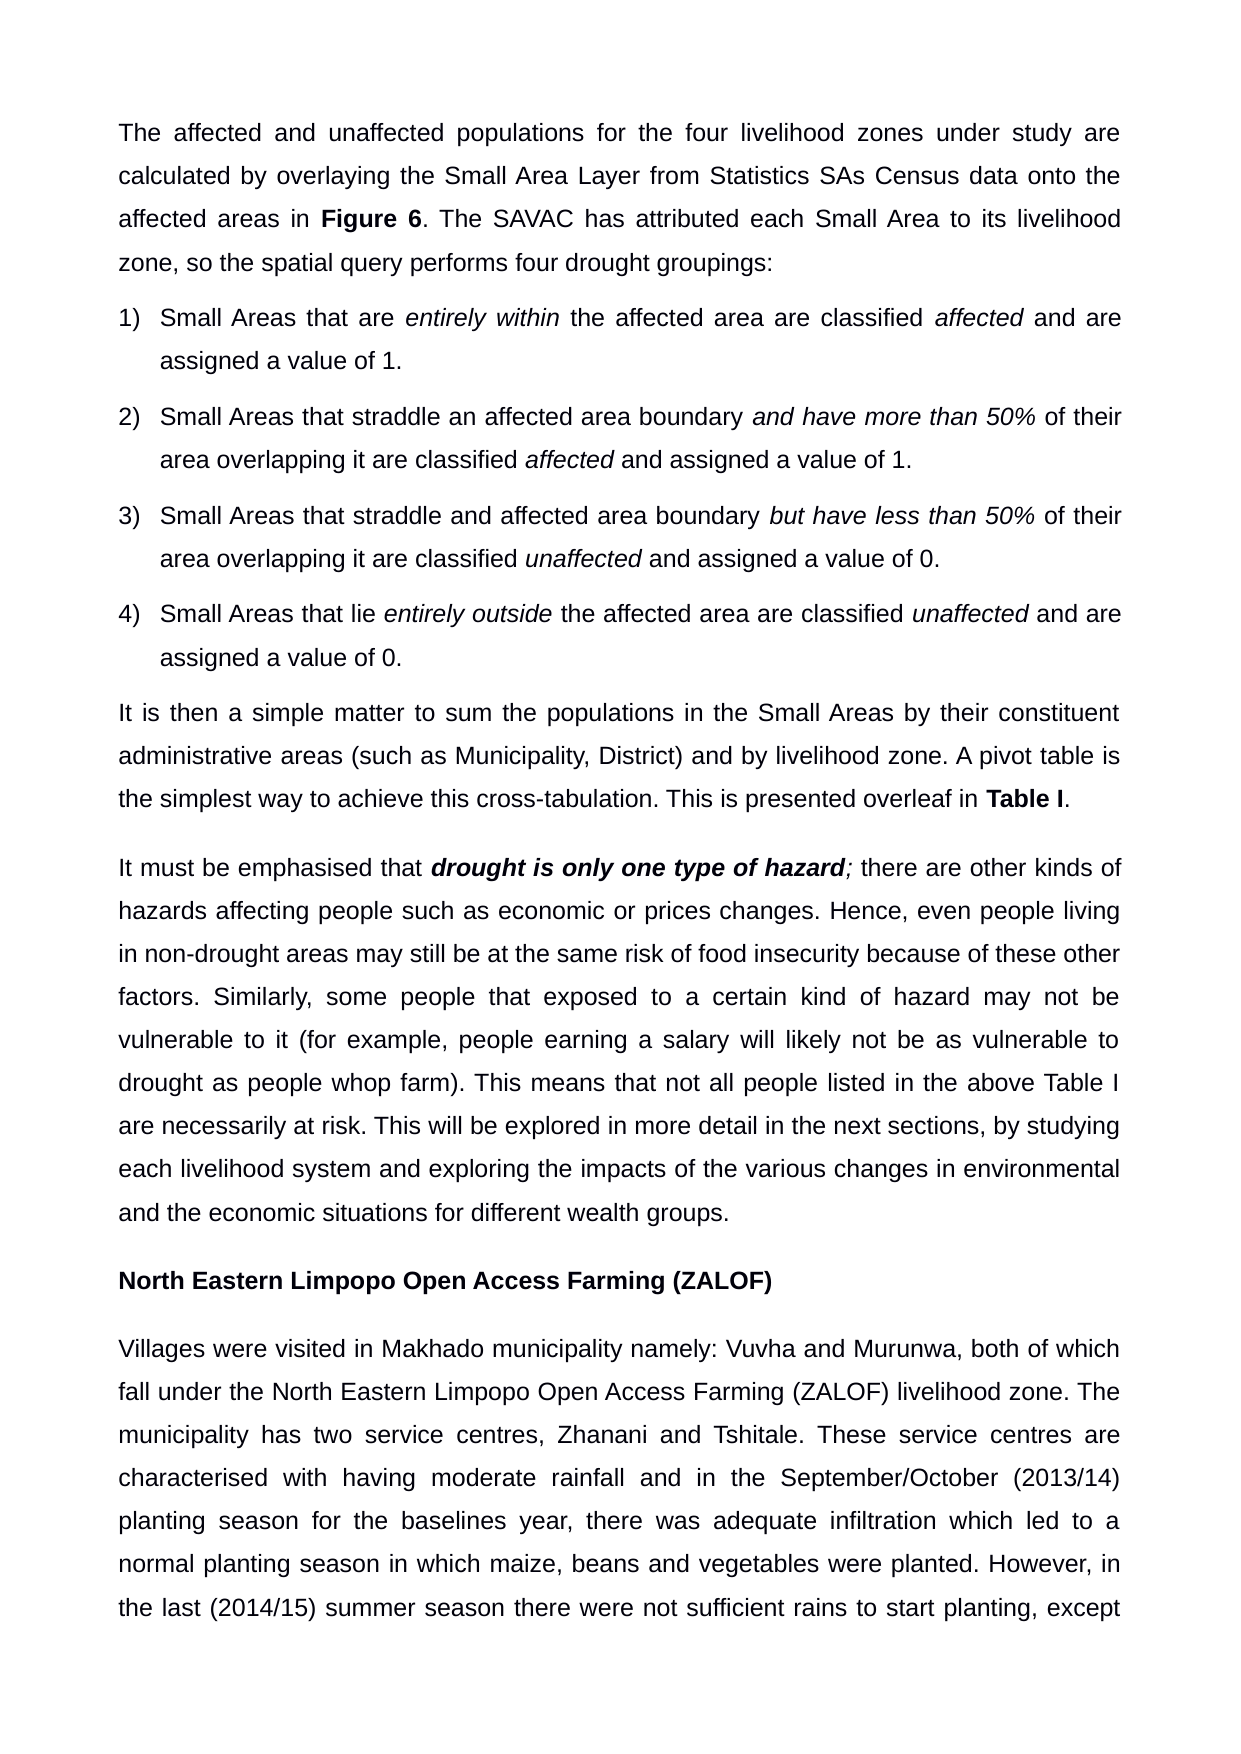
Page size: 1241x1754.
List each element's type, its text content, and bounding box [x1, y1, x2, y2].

list Small Areas that straddle an affected area boundary and have more than 50% of their area overlapping it are classified affected and assigned a value of 1. [118, 402, 1122, 474]
text Villages were visited in Makhado municipality namely: Vuvha and Murunwa, both of which fall under the North Eastern Limpopo Open Access Farming (ZALOF) livelihood zone. The municipality has two service centres, Zhanani and Tshitale. These service centres are characterised with having moderate rainfall and in the September/October (2013/14) planting season for the baselines year, there was adequate infiltration which led to a normal planting season in which maize, beans and vegetables were planted. However, in the last (2014/15) summer season there were not sufficient rains to start planting, except [118, 1334, 1122, 1621]
subtitle North Eastern Limpopo Open Access Farming (ZALOF) [118, 1266, 1122, 1294]
list Small Areas that lie entirely outside the affected area are classified unaffected and are assigned a value of 0. [118, 599, 1122, 671]
subtitle It must be emphasised that drought is only one type of hazard; there are other kinds of hazards affecting people such as economic or prices changes. Hence, even people living in non-drought areas may still be at the same risk of food insecurity because of these other factors. Similarly, some people that exposed to a certain kind of hazard may not be vulnerable to it (for example, people earning a salary will likely not be as vulnerable to drought as people whop farm). This means that not all people listed in the above Table I are necessarily at risk. This will be explored in more detail in the next sections, by studying each livelihood system and exploring the impacts of the various changes in environmental and the economic situations for different wealth groups. [118, 852, 1122, 1226]
list Small Areas that are entirely within the affected area are classified affected and are assigned a value of 1. [118, 303, 1122, 375]
text The affected and unaffected populations for the four livelihood zones under study are calculated by overlaying the Small Area Layer from Statistics SAs Census data onto the affected areas in Figure 6. The SAVAC has attributed each Small Area to its livelihood zone, so the spatial query performs four drought groupings: [118, 118, 1122, 276]
text It is then a simple matter to sum the populations in the Small Areas by their constituent administrative areas (such as Municipality, District) and by livelihood zone. A pivot table is the simplest way to achieve this cross-tabulation. This is presented overleaf in Table I. [118, 698, 1122, 813]
list Small Areas that straddle and affected area boundary but have less than 50% of their area overlapping it are classified unaffected and assigned a value of 0. [118, 501, 1122, 572]
